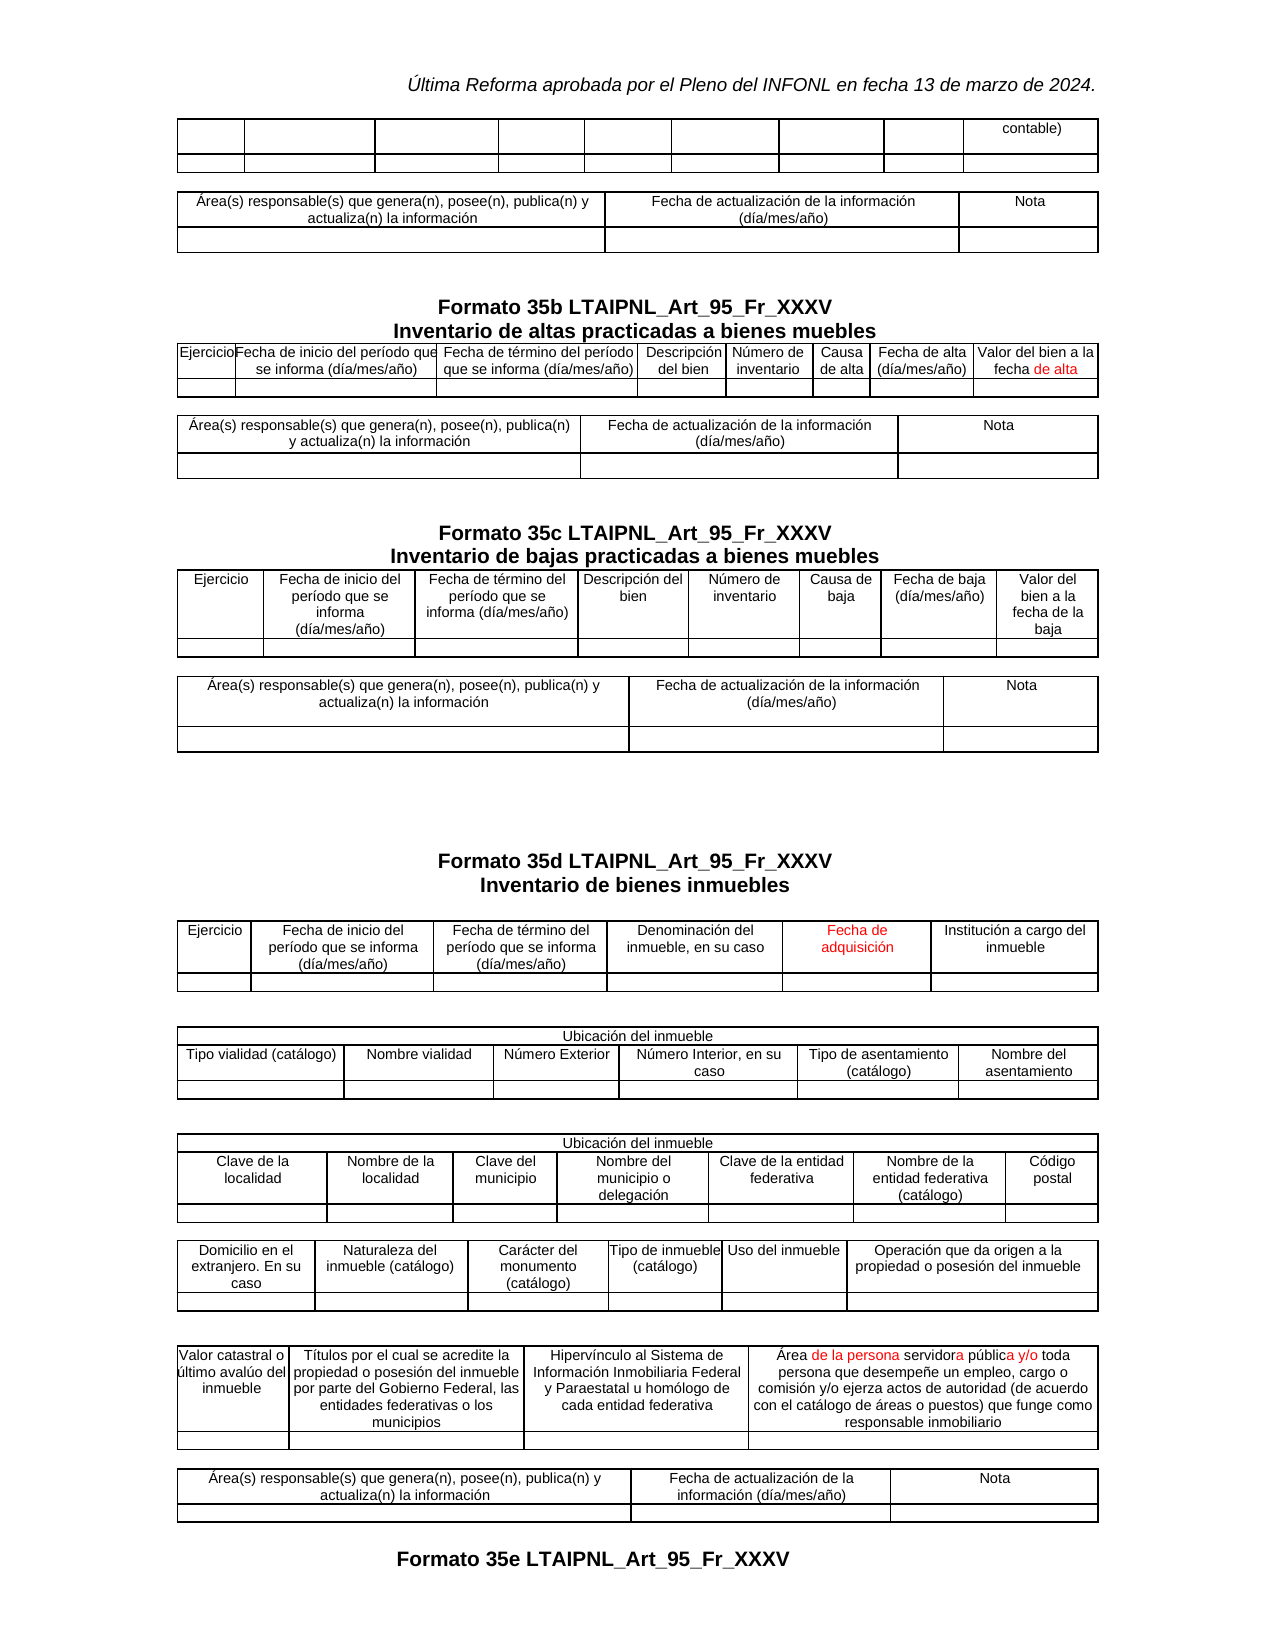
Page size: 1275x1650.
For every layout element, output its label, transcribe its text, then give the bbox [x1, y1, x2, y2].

text Inventario de bienes inmuebles [177, 872, 1093, 896]
table_cell Número Interior, en su caso [620, 1046, 797, 1079]
table_cell [178, 1505, 630, 1521]
table_header Ejercicio [178, 571, 263, 638]
table_cell [964, 155, 1097, 172]
table_cell [178, 1205, 326, 1221]
table_header [245, 120, 374, 153]
table_cell Código postal [1006, 1153, 1097, 1203]
table_header Fecha de inicio del período que se informa (día/mes/año) [264, 571, 414, 638]
table_header contable) [964, 120, 1097, 153]
table_header Área de la persona servidora pública y/o toda persona que desempeñe un empleo, cargo o comisión y/o ejerza actos de autoridad (de acuerdo con el catálogo de áreas o puestos) que funge como responsable inmobiliario [749, 1347, 1097, 1431]
table_cell [585, 155, 671, 172]
table_header Denominación del inmueble, en su caso [608, 922, 782, 972]
table_header Fecha de baja (día/mes/año) [882, 571, 996, 638]
table_cell [525, 1432, 748, 1449]
table_header Hipervínculo al Sistema de Información Inmobiliaria Federal y Paraestatal u homólogo de cada entidad federativa [525, 1347, 748, 1431]
table_cell [264, 639, 414, 656]
table_cell [245, 155, 374, 172]
table_header Fecha de término del período que se informa (día/mes/año) [434, 922, 606, 972]
table_header Títulos por el cual se acredite la propiedad o posesión del inmueble por parte del Gobierno Federal, las entidades federativas o los municipios [290, 1347, 523, 1431]
table_cell [252, 974, 433, 991]
table_header Causa de alta [814, 344, 869, 378]
table_header Fecha de término del período que se informa (día/mes/año) [437, 344, 637, 378]
table_header Carácter del monumento (catálogo) [469, 1241, 608, 1292]
table_header [780, 120, 883, 153]
table_cell [632, 1505, 890, 1521]
table_cell [960, 228, 1097, 252]
table_cell [899, 454, 1097, 478]
table_cell [376, 155, 498, 172]
table_cell [854, 1205, 1005, 1221]
table_cell [178, 1293, 314, 1310]
table_cell [689, 639, 799, 656]
table_header Tipo de inmueble (catálogo) [609, 1241, 721, 1292]
table_header [499, 120, 584, 153]
table_cell [997, 639, 1097, 656]
table_header Valor catastral o último avalúo del inmueble [178, 1347, 288, 1431]
table_header [178, 120, 244, 153]
table_cell [672, 155, 778, 172]
table_header Descripción del bien [638, 344, 725, 378]
text Formato 35d LTAIPNL_Art_95_Fr_XXXV [177, 848, 1093, 872]
table_header Fecha de actualización de la información (día/mes/año) [606, 193, 958, 226]
table_cell [581, 454, 897, 478]
table_cell Tipo vialidad (catálogo) [178, 1046, 343, 1079]
table_cell [974, 379, 1097, 396]
table_header Área(s) responsable(s) que genera(n), posee(n), publica(n) y actualiza(n) la información [178, 416, 580, 452]
table_cell [609, 1293, 721, 1310]
table_cell [814, 379, 869, 396]
table_cell [178, 155, 244, 172]
table_header Ejercicio [178, 922, 250, 972]
table_header Nota [899, 416, 1097, 452]
table_header Fecha de alta (día/mes/año) [871, 344, 973, 378]
table_cell [437, 379, 637, 396]
table_cell [749, 1432, 1097, 1449]
table_cell Nombre de la entidad federativa (catálogo) [854, 1153, 1005, 1203]
table_cell [959, 1081, 1097, 1098]
table_cell [328, 1205, 452, 1221]
table_header Área(s) responsable(s) que genera(n), posee(n), publica(n) y actualiza(n) la información [178, 193, 604, 226]
table_header Fecha de actualización de la información (día/mes/año) [581, 416, 897, 452]
table_cell [178, 454, 580, 478]
text Formato 35b LTAIPNL_Art_95_Fr_XXXV [177, 295, 1093, 319]
table_cell [178, 974, 250, 991]
table_cell [891, 1505, 1097, 1521]
table_header Causa de baja [800, 571, 880, 638]
table_cell [469, 1293, 608, 1310]
table_header [672, 120, 778, 153]
table_cell [178, 1432, 288, 1449]
table_cell [630, 727, 943, 751]
table_cell Clave de la localidad [178, 1153, 326, 1203]
text Inventario de altas practicadas a bienes muebles [177, 319, 1093, 343]
table_header Fecha de inicio del período que se informa (día/mes/año) [236, 344, 436, 378]
table_cell [620, 1081, 797, 1098]
table_cell [494, 1081, 618, 1098]
table_cell Nombre del asentamiento [959, 1046, 1097, 1079]
table_cell [1006, 1205, 1097, 1221]
table_header [885, 120, 963, 153]
table_cell [416, 639, 577, 656]
table_header Valor del bien a la fecha de la baja [997, 571, 1097, 638]
table_header Ejercicio [178, 344, 235, 378]
table_header Ubicación del inmueble [178, 1135, 1097, 1151]
table_header Valor del bien a la fecha de alta [974, 344, 1097, 378]
table_cell [871, 379, 973, 396]
table_header Nota [960, 193, 1097, 226]
table_header Número de inventario [727, 344, 812, 378]
table_cell [727, 379, 812, 396]
table_header Número de inventario [689, 571, 799, 638]
table_cell [290, 1432, 523, 1449]
table_cell [780, 155, 883, 172]
table_cell Número Exterior [494, 1046, 618, 1079]
table_cell [882, 639, 996, 656]
table_header Fecha de actualización de la información (día/mes/año) [632, 1470, 890, 1503]
table_header Naturaleza del inmueble (catálogo) [316, 1241, 467, 1292]
table_cell [345, 1081, 493, 1098]
table_cell [800, 639, 880, 656]
table_cell [178, 639, 263, 656]
table_cell [723, 1293, 846, 1310]
table_cell [178, 1081, 343, 1098]
table_header Fecha de adquisición [783, 922, 930, 972]
table_cell [638, 379, 725, 396]
table_cell [608, 974, 782, 991]
table_cell [932, 974, 1097, 991]
table_cell [178, 379, 235, 396]
table_cell [434, 974, 606, 991]
table_header Área(s) responsable(s) que genera(n), posee(n), publica(n) y actualiza(n) la información [178, 1470, 630, 1503]
table_header Uso del inmueble [723, 1241, 846, 1292]
table_cell [944, 727, 1097, 751]
table_cell Nombre vialidad [345, 1046, 493, 1079]
table_header Institución a cargo del inmueble [932, 922, 1097, 972]
text Formato 35e LTAIPNL_Art_95_Fr_XXXV [177, 1547, 1009, 1571]
table_header Área(s) responsable(s) que genera(n), posee(n), publica(n) y actualiza(n) la información [178, 677, 628, 726]
table_cell [606, 228, 958, 252]
table_header Operación que da origen a la propiedad o posesión del inmueble [848, 1241, 1097, 1292]
table_cell [798, 1081, 958, 1098]
table_cell [709, 1205, 853, 1221]
table_cell [236, 379, 436, 396]
table_cell [178, 727, 628, 751]
table_header Nota [891, 1470, 1097, 1503]
table_cell [454, 1205, 556, 1221]
table_cell [499, 155, 584, 172]
table_header Descripción del bien [579, 571, 688, 638]
table_header Domicilio en el extranjero. En su caso [178, 1241, 314, 1292]
table_cell [783, 974, 930, 991]
table_cell [316, 1293, 467, 1310]
table_cell Nombre de la localidad [328, 1153, 452, 1203]
table_header Fecha de actualización de la información (día/mes/año) [630, 677, 943, 726]
table_cell [848, 1293, 1097, 1310]
table_cell [558, 1205, 708, 1221]
table_cell Clave del municipio [454, 1153, 556, 1203]
table_header Fecha de inicio del período que se informa (día/mes/año) [252, 922, 433, 972]
table_header Fecha de término del período que se informa (día/mes/año) [416, 571, 577, 638]
text Formato 35c LTAIPNL_Art_95_Fr_XXXV [177, 520, 1093, 544]
table_header Ubicación del inmueble [178, 1028, 1097, 1044]
text Inventario de bajas practicadas a bienes muebles [177, 544, 1093, 568]
table_cell Tipo de asentamiento (catálogo) [798, 1046, 958, 1079]
table_cell [579, 639, 688, 656]
table_header [585, 120, 671, 153]
table_header [376, 120, 498, 153]
table_cell Clave de la entidad federativa [709, 1153, 853, 1203]
table_cell Nombre del municipio o delegación [558, 1153, 708, 1203]
table_cell [885, 155, 963, 172]
table_cell [178, 228, 604, 252]
table_header Nota [944, 677, 1097, 726]
